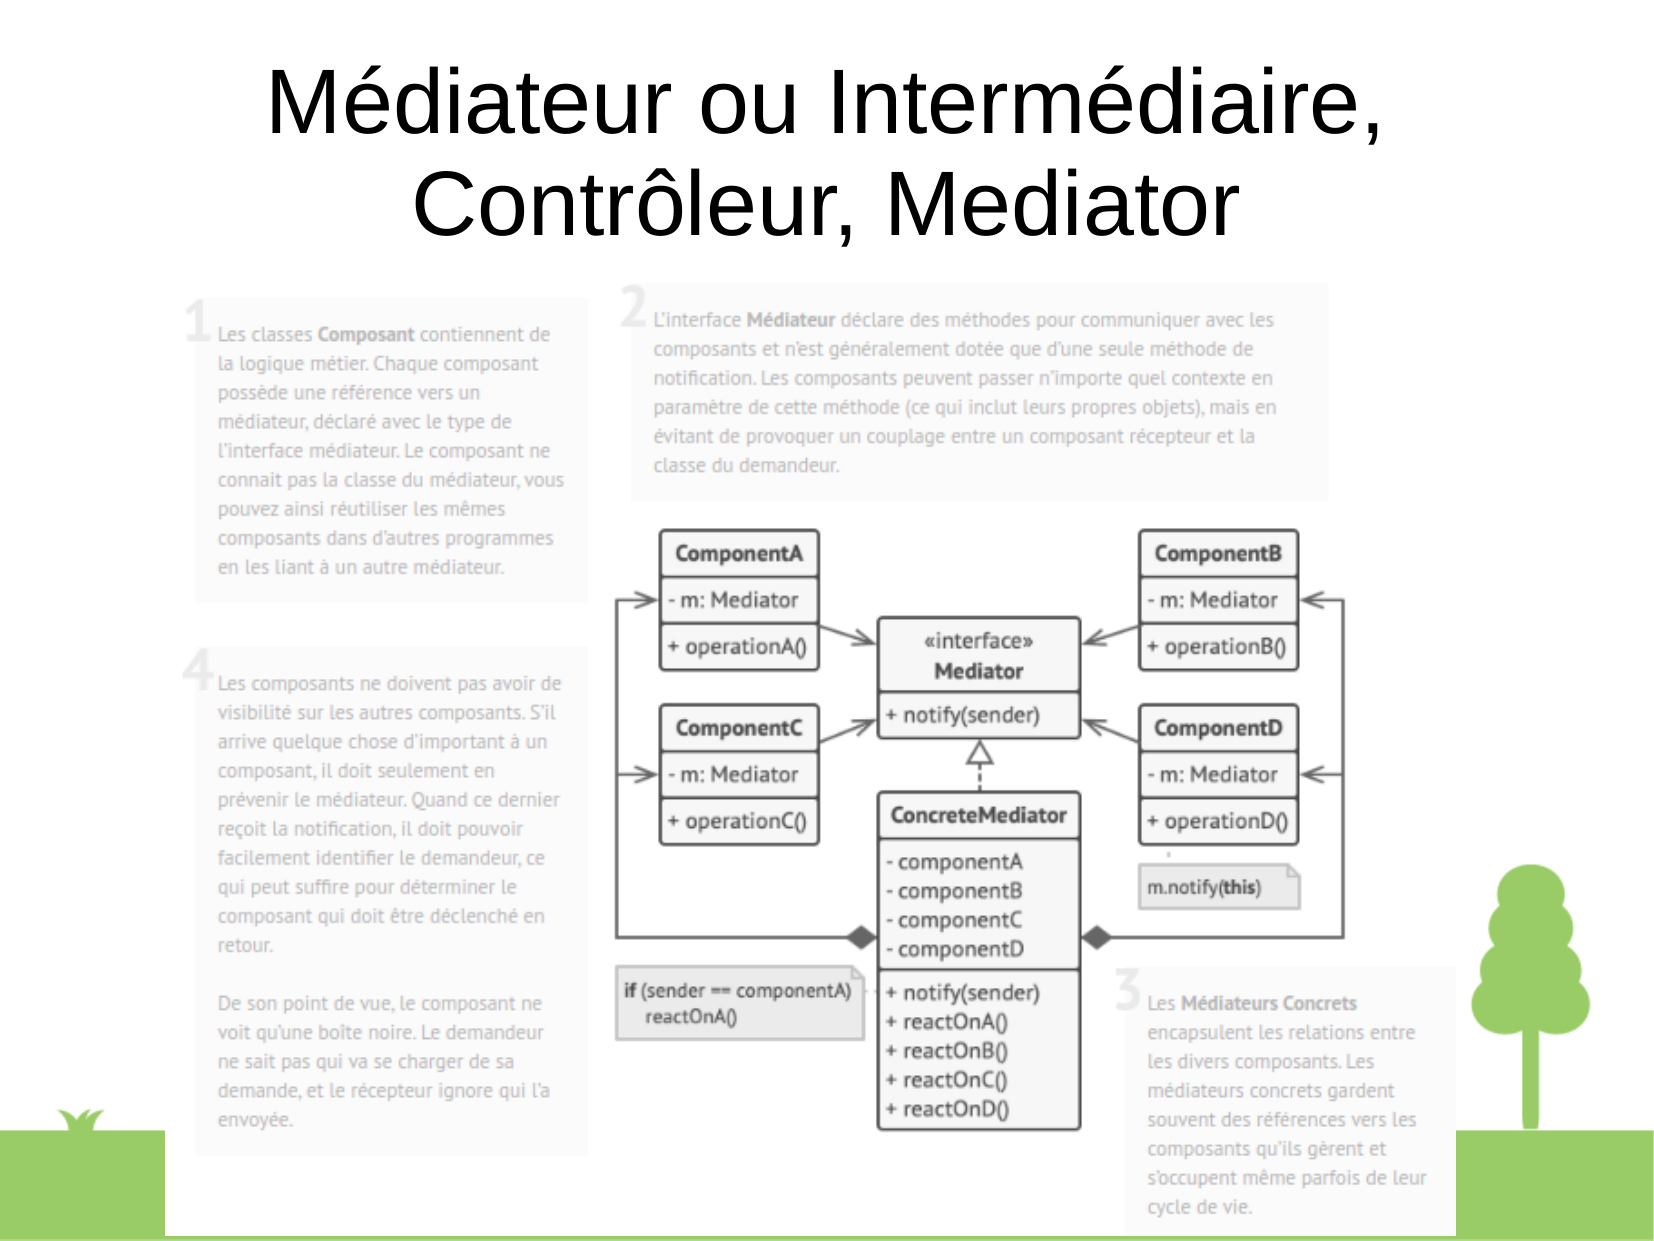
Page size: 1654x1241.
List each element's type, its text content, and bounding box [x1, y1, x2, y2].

title Médiateur ou Intermédiaire, Contrôleur, Mediator [82, 49, 1571, 257]
picture [0, 0, 1654, 1241]
